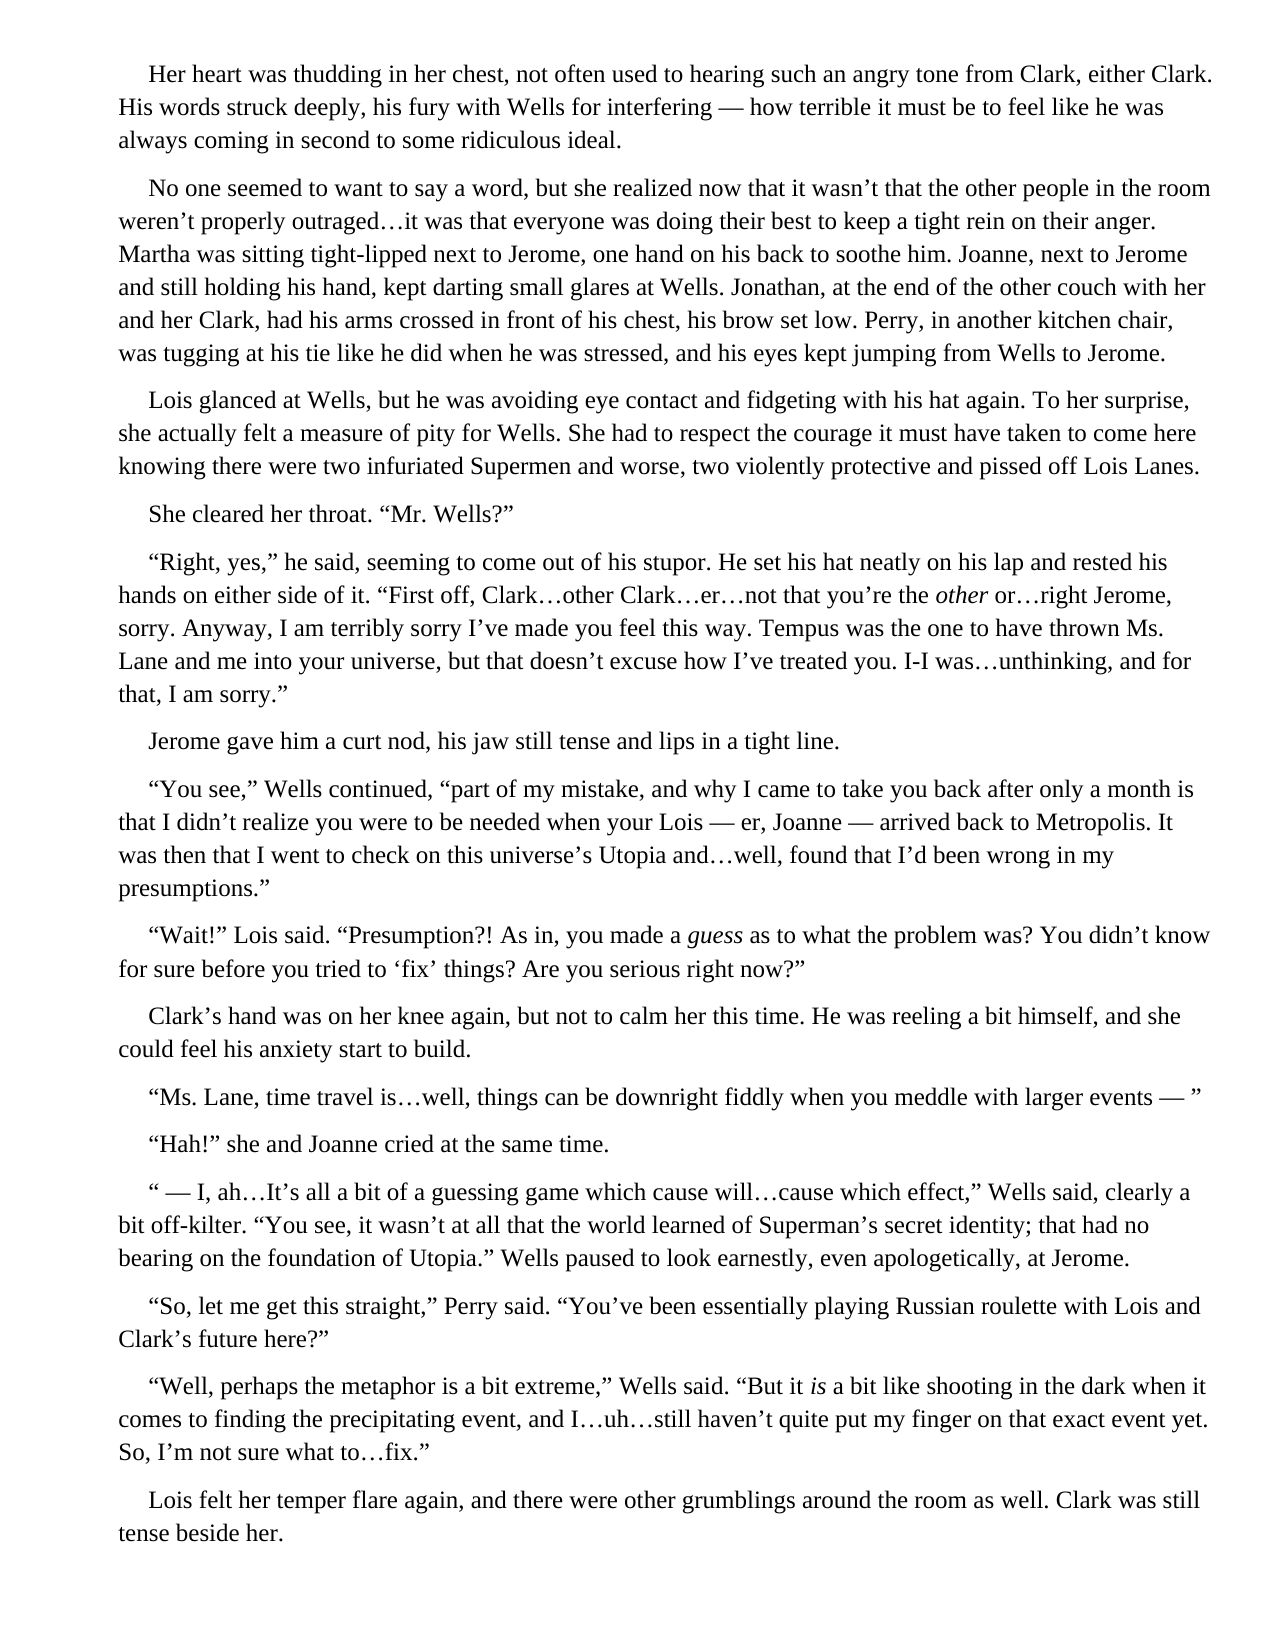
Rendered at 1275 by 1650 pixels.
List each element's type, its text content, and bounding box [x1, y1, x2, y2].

text No one seemed to want to say a word, but she realized now that it wasn’t that the other people in the room weren’t properly outraged…it was that everyone was doing their best to keep a tight rein on their anger. Martha was sitting tight-lipped next to Jerome, one hand on his back to soothe him. Joanne, next to Jerome and still holding his hand, kept darting small glares at Wells. Jonathan, at the end of the other couch with her and her Clark, had his arms crossed in front of his chest, his brow set low. Perry, in another kitchen chair, was tugging at his tie like he did when he was stressed, and his eyes kept jumping from Wells to Jerome. [118, 173, 1216, 367]
text “Right, yes,” he said, seeming to come out of his stupor. He set his hat neatly on his lap and rested his hands on either side of it. “First off, Clark…other Clark…er…not that you’re the other or…right Jerome, sorry. Anyway, I am terribly sorry I’ve made you feel this way. Tempus was the one to have thrown Ms. Lane and me into your universe, but that doesn’t excuse how I’ve treated you. I-I was…unthinking, and for that, I am sorry.” [118, 547, 1216, 707]
text “Well, perhaps the metaphor is a bit extreme,” Wells said. “But it is a bit like shooting in the dark when it comes to finding the precipitating event, and I…uh…still haven’t quite put my finger on that exact event yet. So, I’m not sure what to…fix.” [118, 1371, 1216, 1466]
text “Ms. Lane, time travel is…well, things can be downright fiddly when you meddle with larger events — ” [118, 1082, 1216, 1111]
text “So, let me get this straight,” Perry said. “You’ve been essentially playing Russian roulette with Lois and Clark’s future here?” [118, 1291, 1216, 1352]
text Lois glanced at Wells, but he was avoiding eye contact and fidgeting with his hat again. To her surprise, she actually felt a measure of pity for Wells. She had to respect the courage it must have taken to come here knowing there were two infuriated Supermen and worse, two violently protective and pissed off Lois Lanes. [118, 385, 1216, 480]
text Clark’s hand was on her knee again, but not to calm her this time. He was reeling a bit himself, and she could feel his anxiety start to build. [118, 1001, 1216, 1063]
text “ — I, ah…It’s all a bit of a guessing game which cause will…cause which effect,” Wells said, clearly a bit off-kilter. “You see, it wasn’t at all that the world learned of Superman’s secret identity; that had no bearing on the foundation of Utopia.” Wells paused to look earnestly, even apologetically, at Jerome. [118, 1177, 1216, 1272]
text She cleared her throat. “Mr. Wells?” [118, 499, 1216, 528]
text “Wait!” Lois said. “Presumption?! As in, you made a guess as to what the problem was? You didn’t know for sure before you tried to ‘fix’ things? Are you serious right now?” [118, 921, 1216, 982]
text “You see,” Wells continued, “part of my mistake, and why I came to take you back after only a month is that I didn’t realize you were to be needed when your Lois — er, Joanne — arrived back to Metropolis. It was then that I went to check on this universe’s Utopia and…well, found that I’d been wrong in my presumptions.” [118, 774, 1216, 902]
text Her heart was thudding in her chest, not often used to hearing such an angry tone from Clark, either Clark. His words struck deeply, his fury with Wells for interfering — how terrible it must be to feel like he was always coming in second to some ridiculous ideal. [118, 59, 1216, 154]
text Jerome gave him a curt nod, his jaw still tense and lips in a tight line. [118, 726, 1216, 755]
text Lois felt her temper flare again, and there were other grumblings around the room as well. Clark was still tense beside her. [118, 1485, 1216, 1547]
text “Hah!” she and Joanne cried at the same time. [118, 1129, 1216, 1158]
